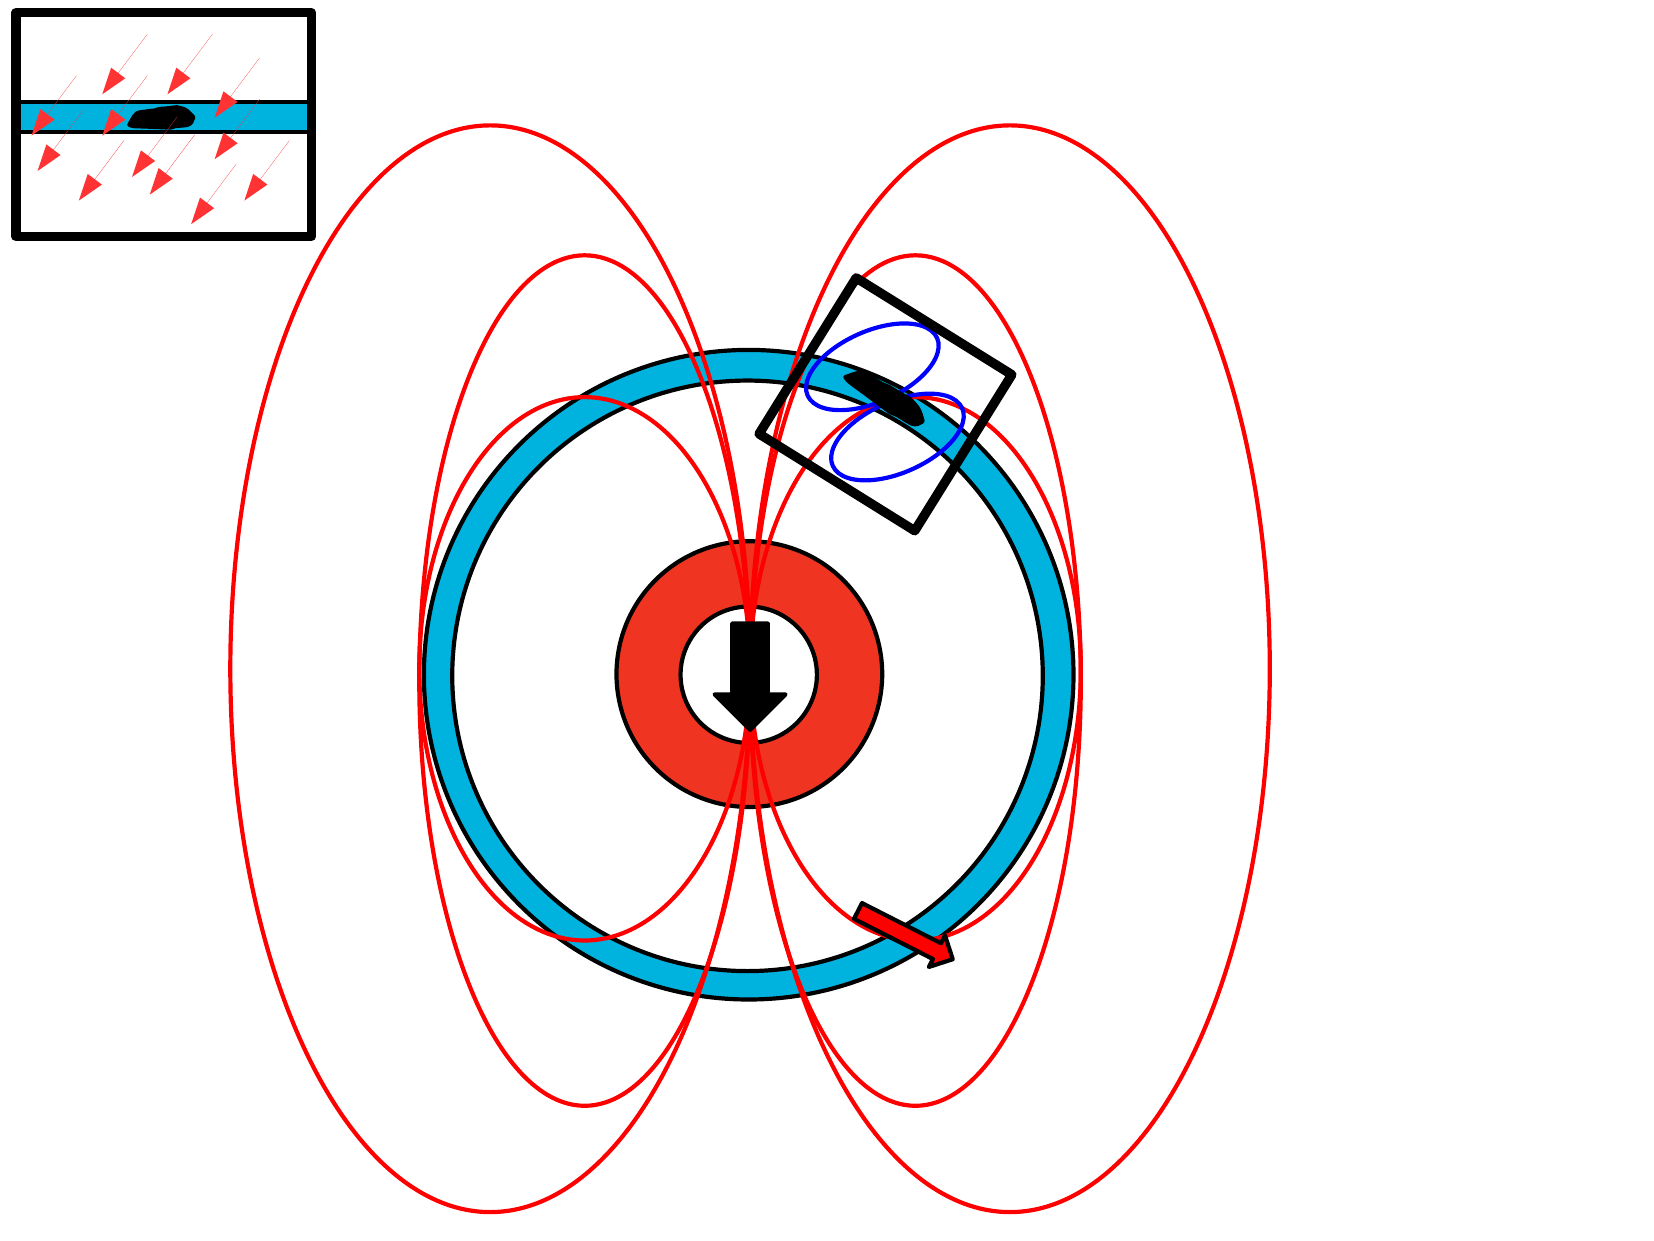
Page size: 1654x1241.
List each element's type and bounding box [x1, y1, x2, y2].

text_box [767, 416, 777, 435]
text_box [108, 101, 257, 133]
text_box [813, 429, 842, 476]
text_box [759, 453, 801, 566]
text_box [843, 430, 968, 523]
text_box [37, 101, 127, 133]
text_box [701, 762, 799, 1000]
text_box [782, 356, 857, 458]
text_box [809, 359, 958, 478]
text_box [423, 400, 1074, 995]
text_box [585, 355, 741, 566]
text_box [785, 397, 789, 408]
text_box [694, 353, 716, 411]
text_box [236, 101, 307, 133]
text_box [704, 349, 795, 585]
text_box [21, 101, 56, 133]
text_box [562, 759, 744, 995]
